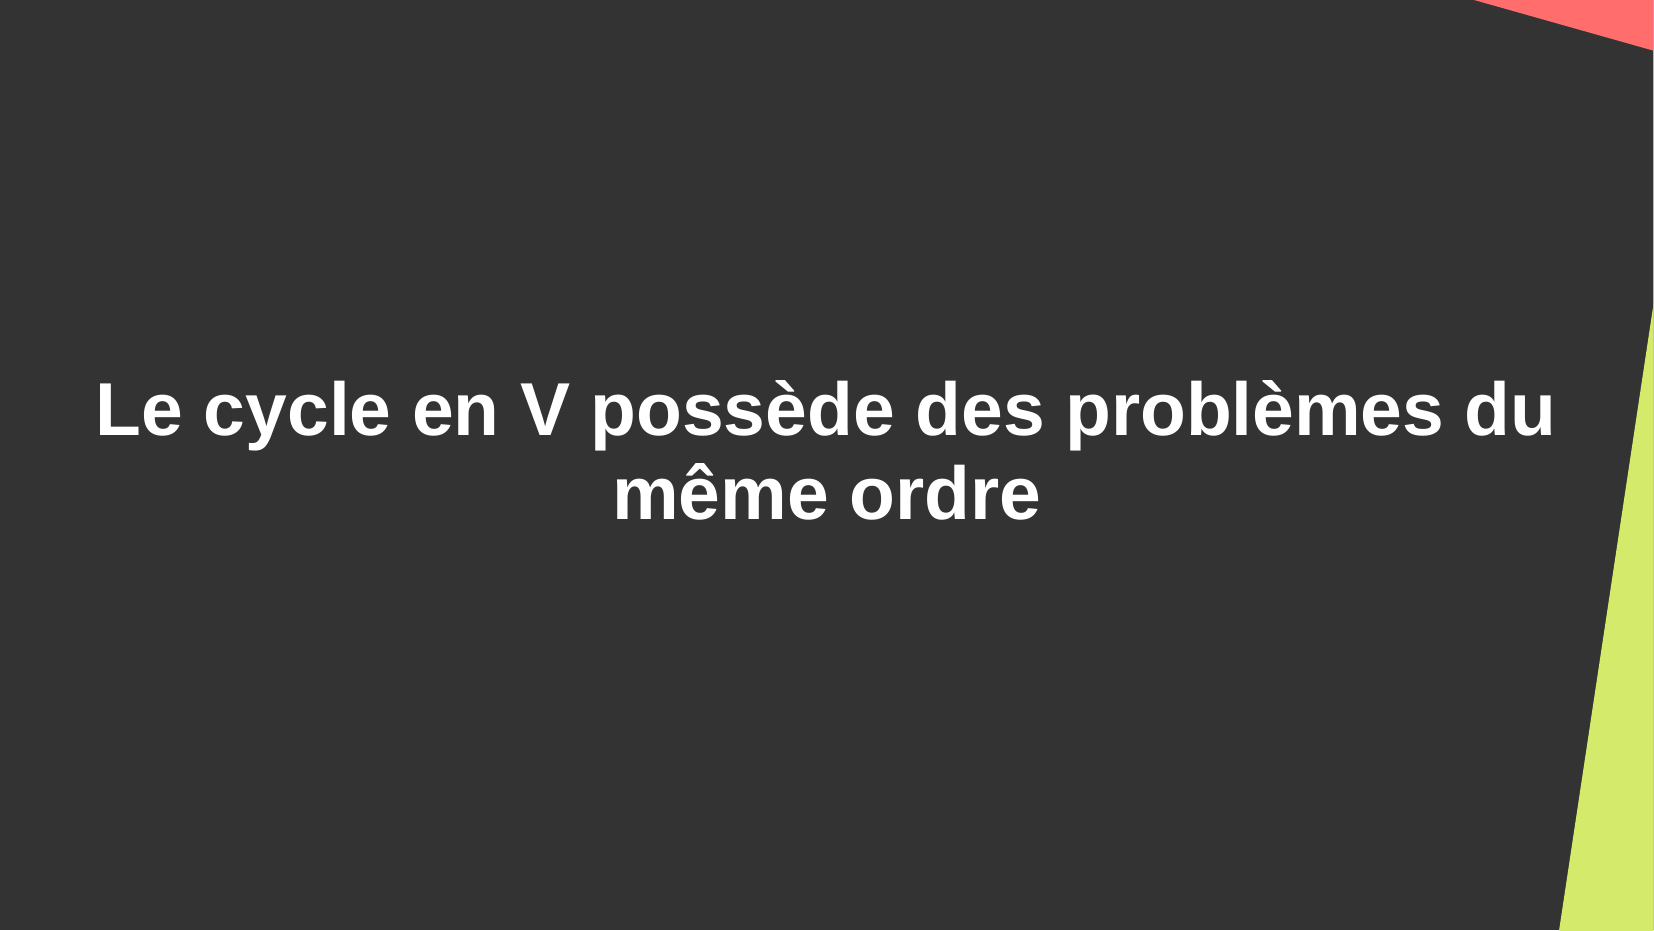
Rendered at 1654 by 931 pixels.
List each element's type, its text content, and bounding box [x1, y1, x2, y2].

text_box [1559, 300, 1654, 931]
title Le cycle en V possède des problèmes du même ordre [31, 367, 1622, 563]
text_box [1474, 0, 1654, 51]
